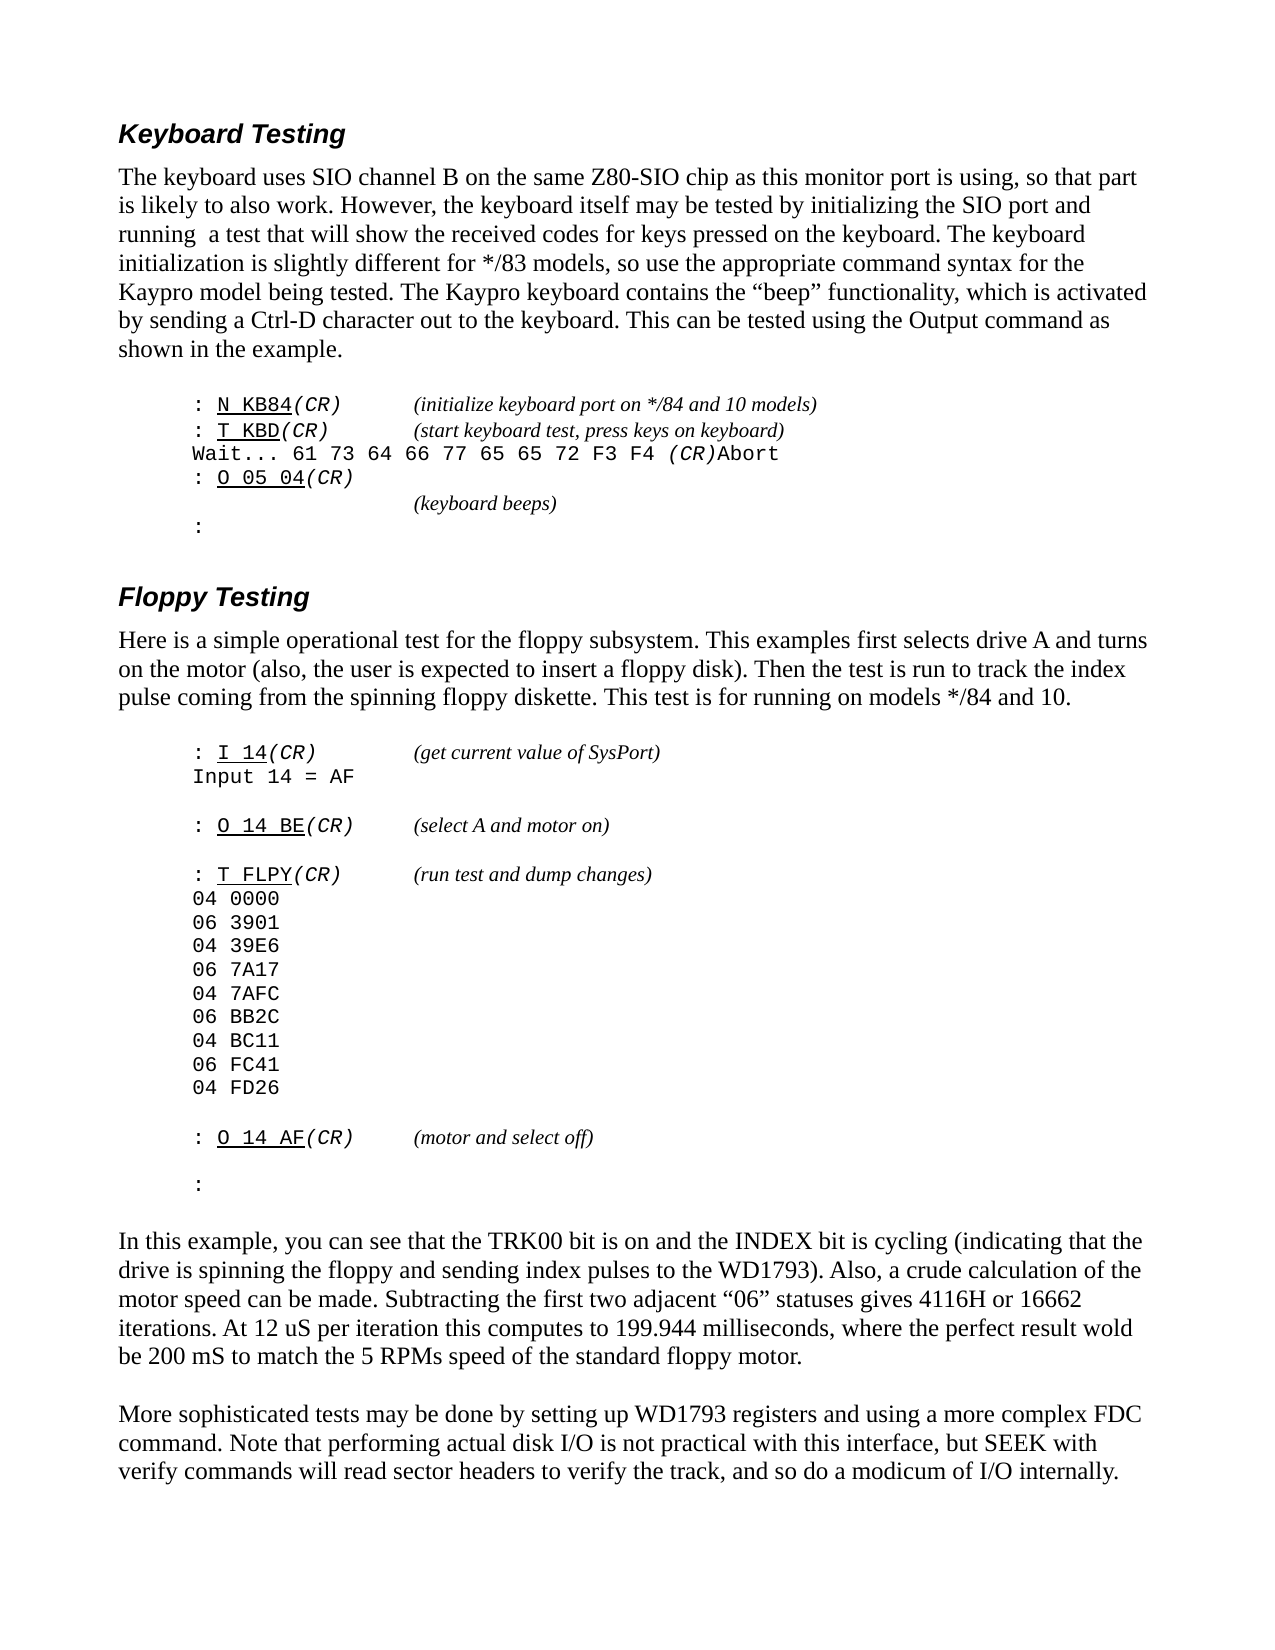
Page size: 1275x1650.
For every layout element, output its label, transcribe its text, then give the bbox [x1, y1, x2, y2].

text Here is a simple operational test for the floppy subsystem. This examples first selects drive A and turns on the motor (also, the user is expected to insert a floppy disk). Then the test is run to track the index pulse coming from the spinning floppy diskette. This test is for running on models */84 and 10. [118, 625, 1157, 711]
text : O 14 AF(CR) (motor and select off) [192, 1124, 1157, 1150]
subtitle Keyboard Testing [118, 118, 1157, 149]
text 06 FC41 [192, 1054, 1157, 1077]
text 04 39E6 [192, 935, 1157, 959]
text Wait... 61 73 64 66 77 65 65 72 F3 F4 (CR)Abort [192, 443, 1157, 467]
text : O 14 BE(CR) (select A and motor on) [192, 813, 1157, 839]
text 06 7A17 [192, 959, 1157, 983]
text 06 BB2C [192, 1006, 1157, 1030]
text : O 05 04(CR) [192, 467, 1157, 491]
text 04 BC11 [192, 1030, 1157, 1054]
text (keyboard beeps) [192, 491, 1157, 516]
subtitle Floppy Testing [118, 581, 1157, 612]
text 04 7AFC [192, 983, 1157, 1006]
text 04 0000 [192, 888, 1157, 912]
text The keyboard uses SIO channel B on the same Z80-SIO chip as this monitor port is using, so that part is likely to also work. However, the keyboard itself may be tested by initializing the SIO port and running a test that will show the received codes for keys pressed on the keyboard. The keyboard initialization is slightly different for */83 models, so use the appropriate command syntax for the Kaypro model being tested. The Kaypro keyboard contains the “beep” functionality, which is activated by sending a Ctrl-D character out to the keyboard. This can be tested using the Output command as shown in the example. [118, 162, 1157, 363]
text 06 3901 [192, 912, 1157, 935]
text : N KB84(CR) (initialize keyboard port on */84 and 10 models) [192, 392, 1157, 418]
text : T FLPY(CR) (run test and dump changes) [192, 862, 1157, 888]
text In this example, you can see that the TRK00 bit is on and the INDEX bit is cycling (indicating that the drive is spinning the floppy and sending index pulses to the WD1793). Also, a crude calculation of the motor speed can be made. Subtracting the first two adjacent “06” statuses gives 4116H or 16662 iterations. At 12 uS per iteration this computes to 199.944 milliseconds, where the perfect result wold be 200 mS to match the 5 RPMs speed of the standard floppy motor. [118, 1226, 1157, 1370]
text : [192, 1174, 1157, 1198]
text Input 14 = AF [192, 766, 1157, 789]
text More sophisticated tests may be done by setting up WD1793 registers and using a more complex FDC command. Note that performing actual disk I/O is not practical with this interface, but SEEK with verify commands will read sector headers to verify the track, and so do a modicum of I/O internally. [118, 1399, 1157, 1485]
text : I 14(CR) (get current value of SysPort) [192, 740, 1157, 766]
text : T KBD(CR) (start keyboard test, press keys on keyboard) [192, 418, 1157, 443]
text : [192, 516, 1157, 540]
text 04 FD26 [192, 1077, 1157, 1101]
